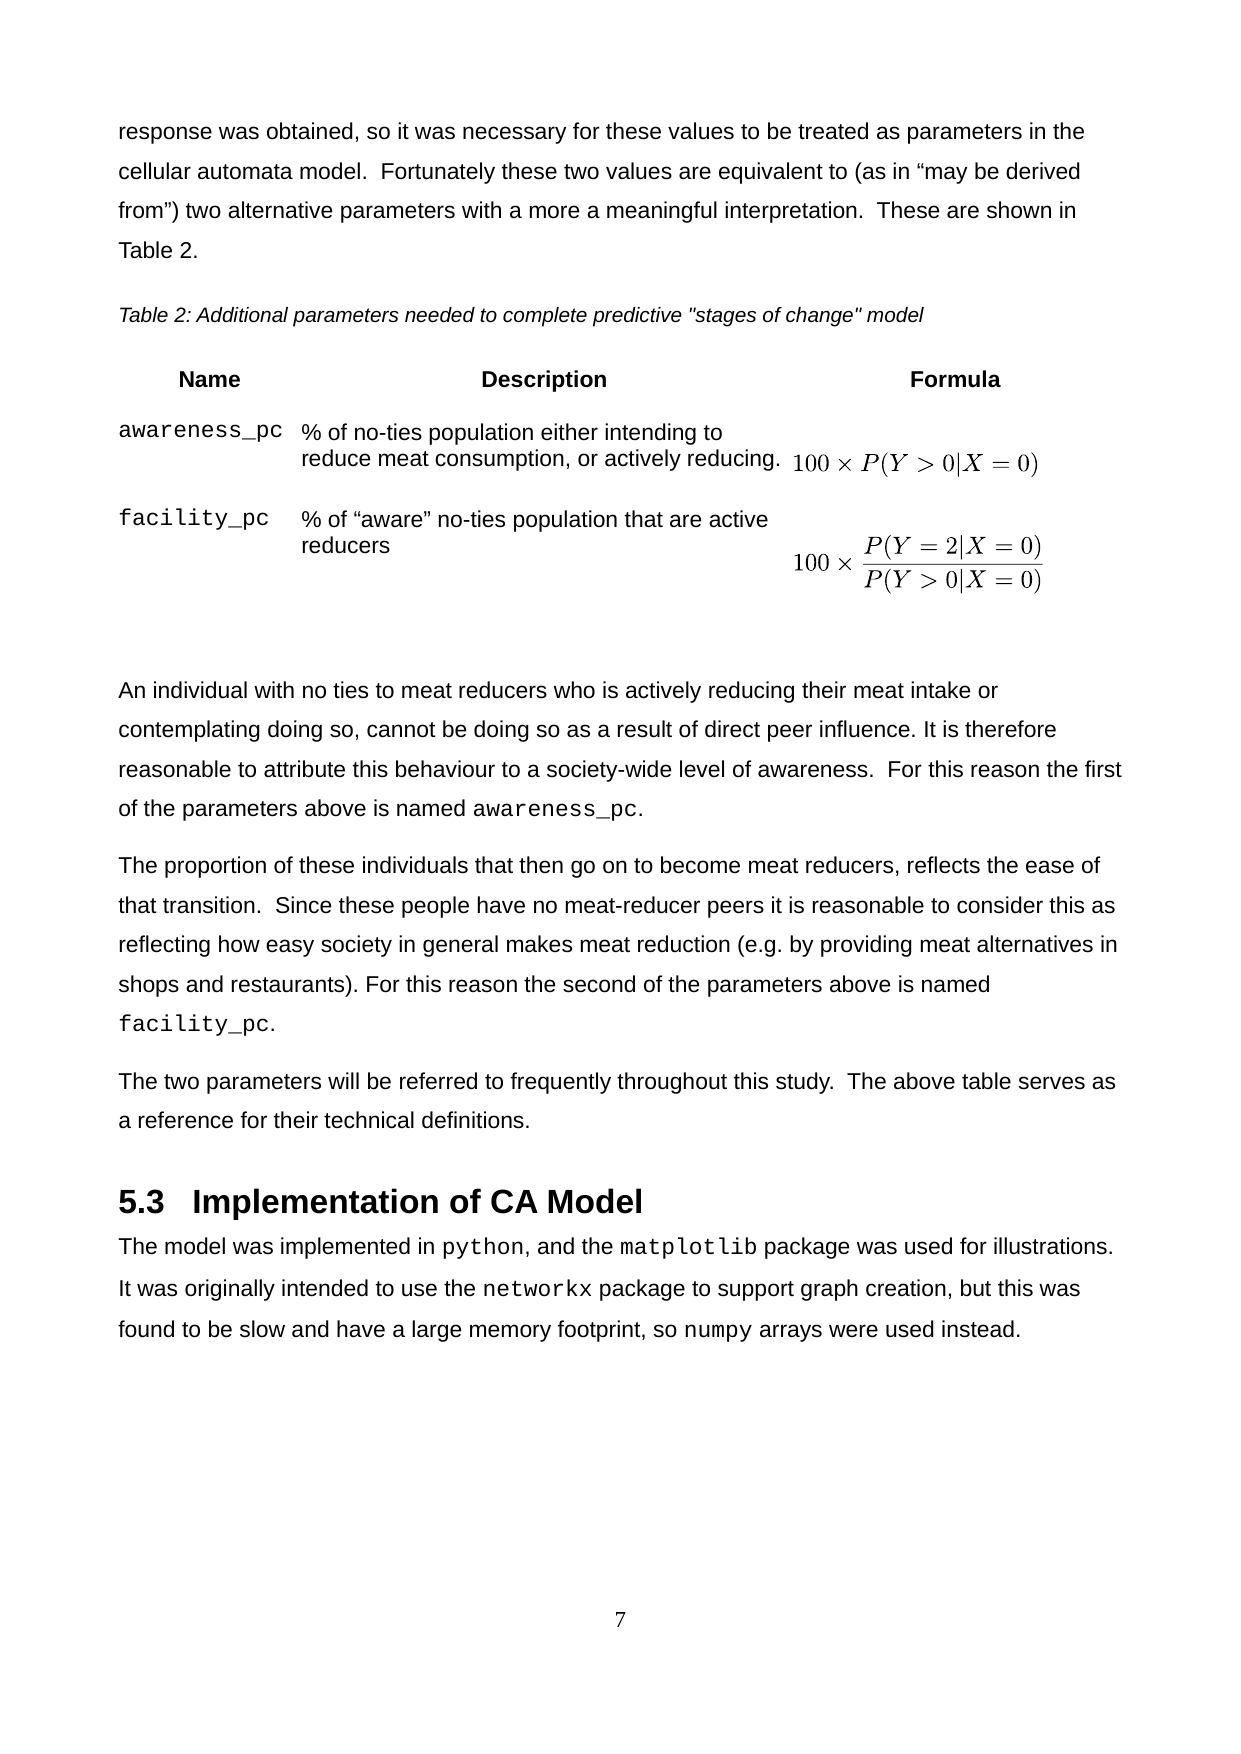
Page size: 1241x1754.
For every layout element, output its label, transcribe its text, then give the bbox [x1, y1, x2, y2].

table_cell [788, 419, 1123, 506]
table_cell % of “aware” no-ties population that are active reducers [301, 506, 787, 622]
text Table 2: Additional parameters needed to complete predictive "stages of change" model [118, 303, 1122, 327]
table_header Formula [788, 340, 1123, 419]
text The model was implemented in python, and the matplotlib package was used for illustrations. It was originally intended to use the networkx package to support graph creation, but this was found to be slow and have a large memory footprint, so numpy arrays were used instead. [118, 1233, 1122, 1344]
table_header Description [301, 340, 787, 419]
text The proportion of these individuals that then go on to become meat reducers, reflects the ease of that transition. Since these people have no meat-reducer peers it is reasonable to consider this as reflecting how easy society in general makes meat reduction (e.g. by providing meat alternatives in shops and restaurants). For this reason the second of the parameters above is named facility_pc. [118, 852, 1122, 1039]
table_cell awareness_pc [118, 419, 301, 506]
text response was obtained, so it was necessary for these values to be treated as parameters in the cellular automata model. Fortunately these two values are equivalent to (as in “may be derived from”) two alternative parameters with a more a meaningful interpretation. These are shown in Table 2. [118, 118, 1122, 263]
subtitle Implementation of CA Model [118, 1182, 1122, 1221]
text The two parameters will be referred to frequently throughout this study. The above table serves as a reference for their technical definitions. [118, 1068, 1122, 1133]
text An individual with no ties to meat reducers who is actively reducing their meat intake or contemplating doing so, cannot be doing so as a result of direct peer influence. It is therefore reasonable to attribute this behaviour to a society-wide level of awareness. For this reason the first of the parameters above is named awareness_pc. [118, 677, 1122, 823]
table_header Name [118, 340, 301, 419]
table_cell % of no-ties population either intending to reduce meat consumption, or actively reducing. [301, 419, 787, 506]
table_cell facility_pc [118, 506, 301, 622]
table_cell [788, 506, 1123, 622]
